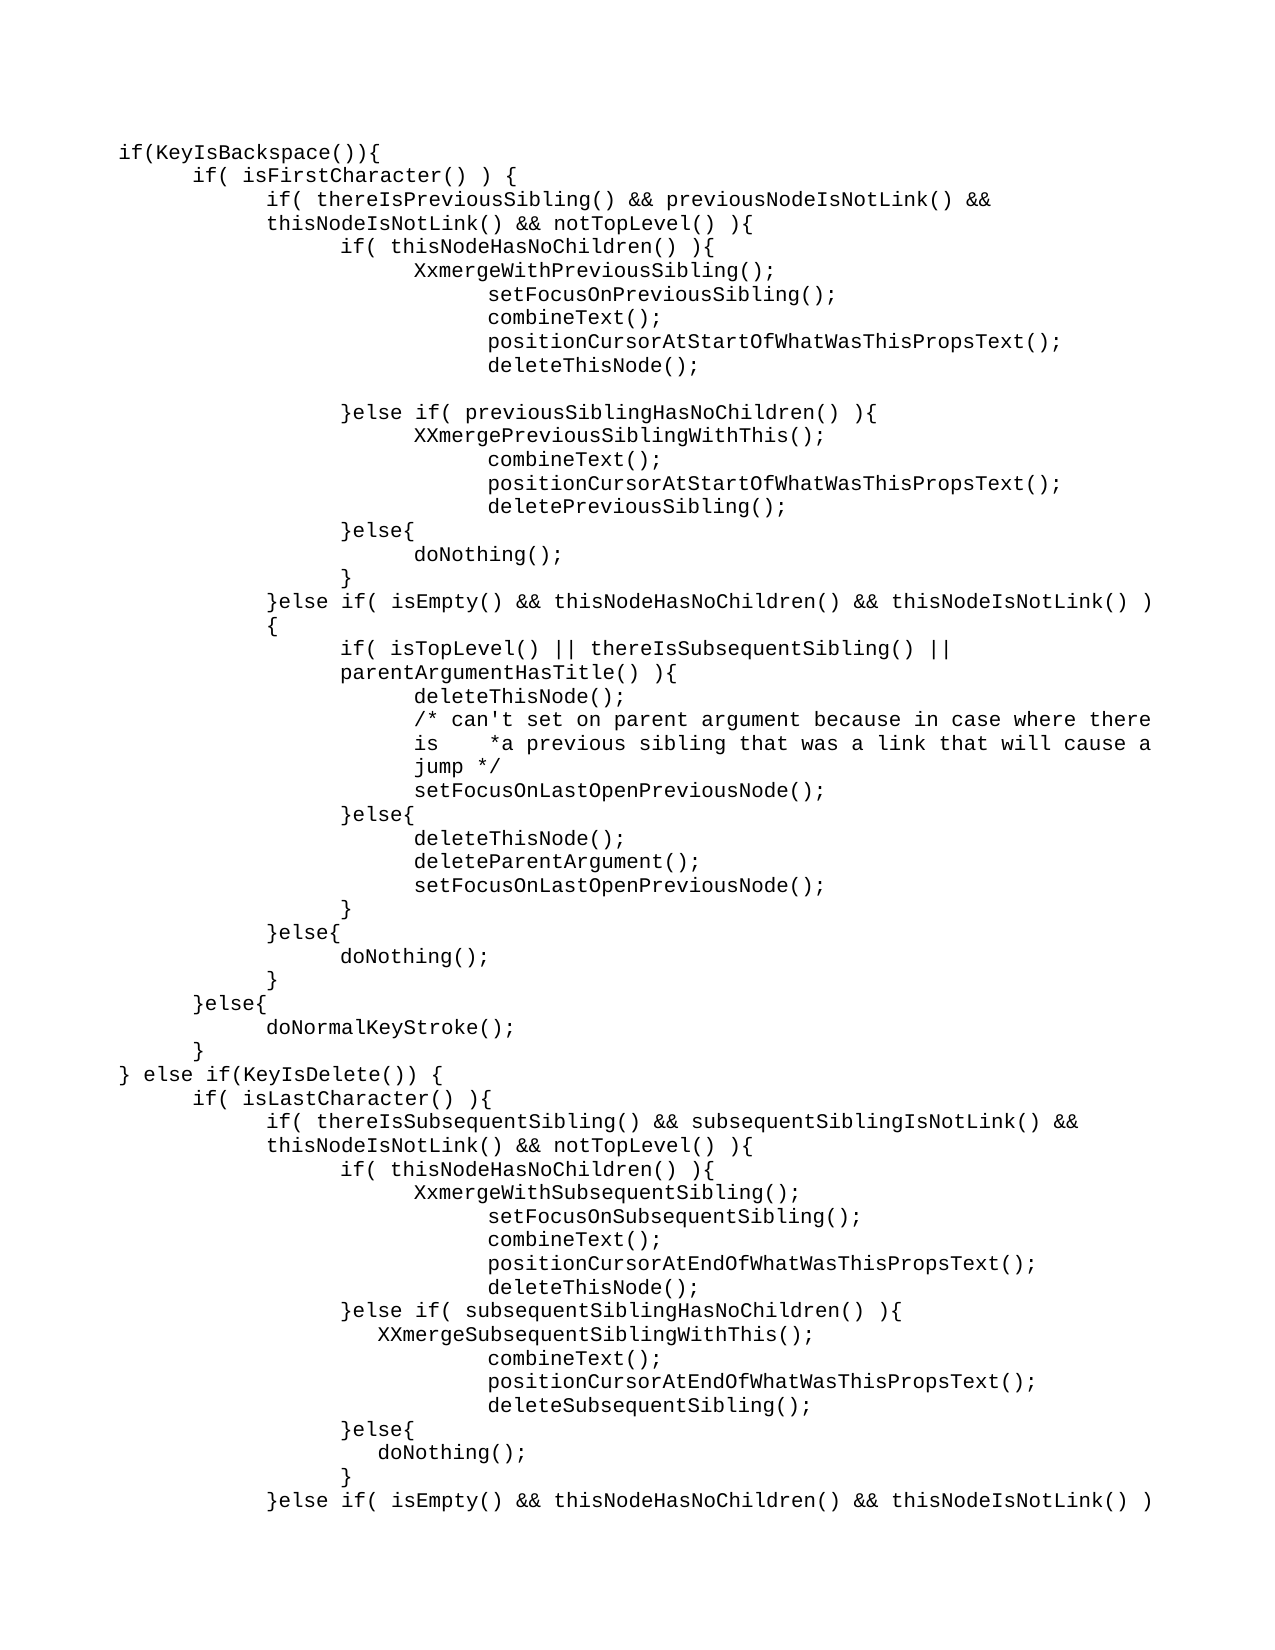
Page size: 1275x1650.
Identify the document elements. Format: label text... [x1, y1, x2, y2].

text setFocusOnPreviousSibling(); [487, 284, 1157, 307]
text positionCursorAtStartOfWhatWasThisPropsText(); [487, 473, 1157, 496]
text deleteThisNode(); [487, 1277, 1157, 1300]
text if( isFirstCharacter() ) { [192, 165, 1157, 189]
text /* can't set on parent argument because in case where there is *a previous sibling that was a link that will cause a jump */ [413, 709, 1157, 780]
text combineText(); [487, 307, 1157, 331]
text deleteThisNode(); [413, 827, 1157, 851]
text deleteThisNode(); [487, 354, 1157, 378]
text combineText(); [487, 1348, 1157, 1371]
text deleteSubsequentSibling(); [487, 1395, 1157, 1419]
text combineText(); [487, 1229, 1157, 1253]
text } else if(KeyIsDelete()) { [118, 1064, 1157, 1088]
text thisNodeIsNotLink() && notTopLevel() ){ [266, 1135, 1157, 1158]
text deleteParentArgument(); [413, 851, 1157, 875]
text doNothing(); [340, 946, 1157, 969]
text positionCursorAtEndOfWhatWasThisPropsText(); [487, 1371, 1157, 1395]
text XXmergePreviousSiblingWithThis(); [413, 426, 1157, 449]
text if( isLastCharacter() ){ [192, 1088, 1157, 1111]
text if( isTopLevel() || thereIsSubsequentSibling() || parentArgumentHasTitle() ){ [340, 638, 1157, 686]
text if( thisNodeHasNoChildren() ){ [340, 236, 1157, 260]
text }else{ [192, 993, 1157, 1017]
text positionCursorAtEndOfWhatWasThisPropsText(); [487, 1253, 1157, 1277]
text if( thisNodeHasNoChildren() ){ [340, 1158, 1157, 1182]
text positionCursorAtStartOfWhatWasThisPropsText(); [487, 331, 1157, 354]
text } [340, 567, 1157, 591]
text setFocusOnLastOpenPreviousNode(); [413, 780, 1157, 804]
text } [192, 1040, 1157, 1064]
text } [340, 1466, 1157, 1489]
text deleteThisNode(); [413, 686, 1157, 709]
text }else{ [266, 922, 1157, 946]
text XXmergeSubsequentSiblingWithThis(); [340, 1324, 1157, 1348]
text setFocusOnSubsequentSibling(); [487, 1206, 1157, 1229]
text if(KeyIsBackspace()){ [118, 142, 1157, 165]
text if( thereIsPreviousSibling() && previousNodeIsNotLink() && thisNodeIsNotLink() && notTopLevel() ){ [266, 189, 1157, 236]
text }else{ [340, 804, 1157, 827]
text XxmergeWithPreviousSibling(); [413, 260, 1157, 284]
text } [266, 969, 1157, 993]
text setFocusOnLastOpenPreviousNode(); [413, 875, 1157, 898]
text XxmergeWithSubsequentSibling(); [413, 1182, 1157, 1206]
text }else if( isEmpty() && thisNodeHasNoChildren() && thisNodeIsNotLink() ){ [266, 591, 1157, 638]
text }else if( previousSiblingHasNoChildren() ){ [340, 402, 1157, 426]
text if( thereIsSubsequentSibling() && subsequentSiblingIsNotLink() && [266, 1111, 1157, 1135]
text }else if( subsequentSiblingHasNoChildren() ){ [340, 1300, 1157, 1324]
text }else{ [340, 1419, 1157, 1442]
text combineText(); [487, 449, 1157, 473]
text }else if( isEmpty() && thisNodeHasNoChildren() && thisNodeIsNotLink() ) [266, 1489, 1157, 1513]
text } [340, 898, 1157, 922]
text doNormalKeyStroke(); [266, 1017, 1157, 1040]
text deletePreviousSibling(); [487, 496, 1157, 520]
text doNothing(); [340, 1442, 1157, 1466]
text doNothing(); [413, 544, 1157, 567]
text }else{ [340, 520, 1157, 544]
